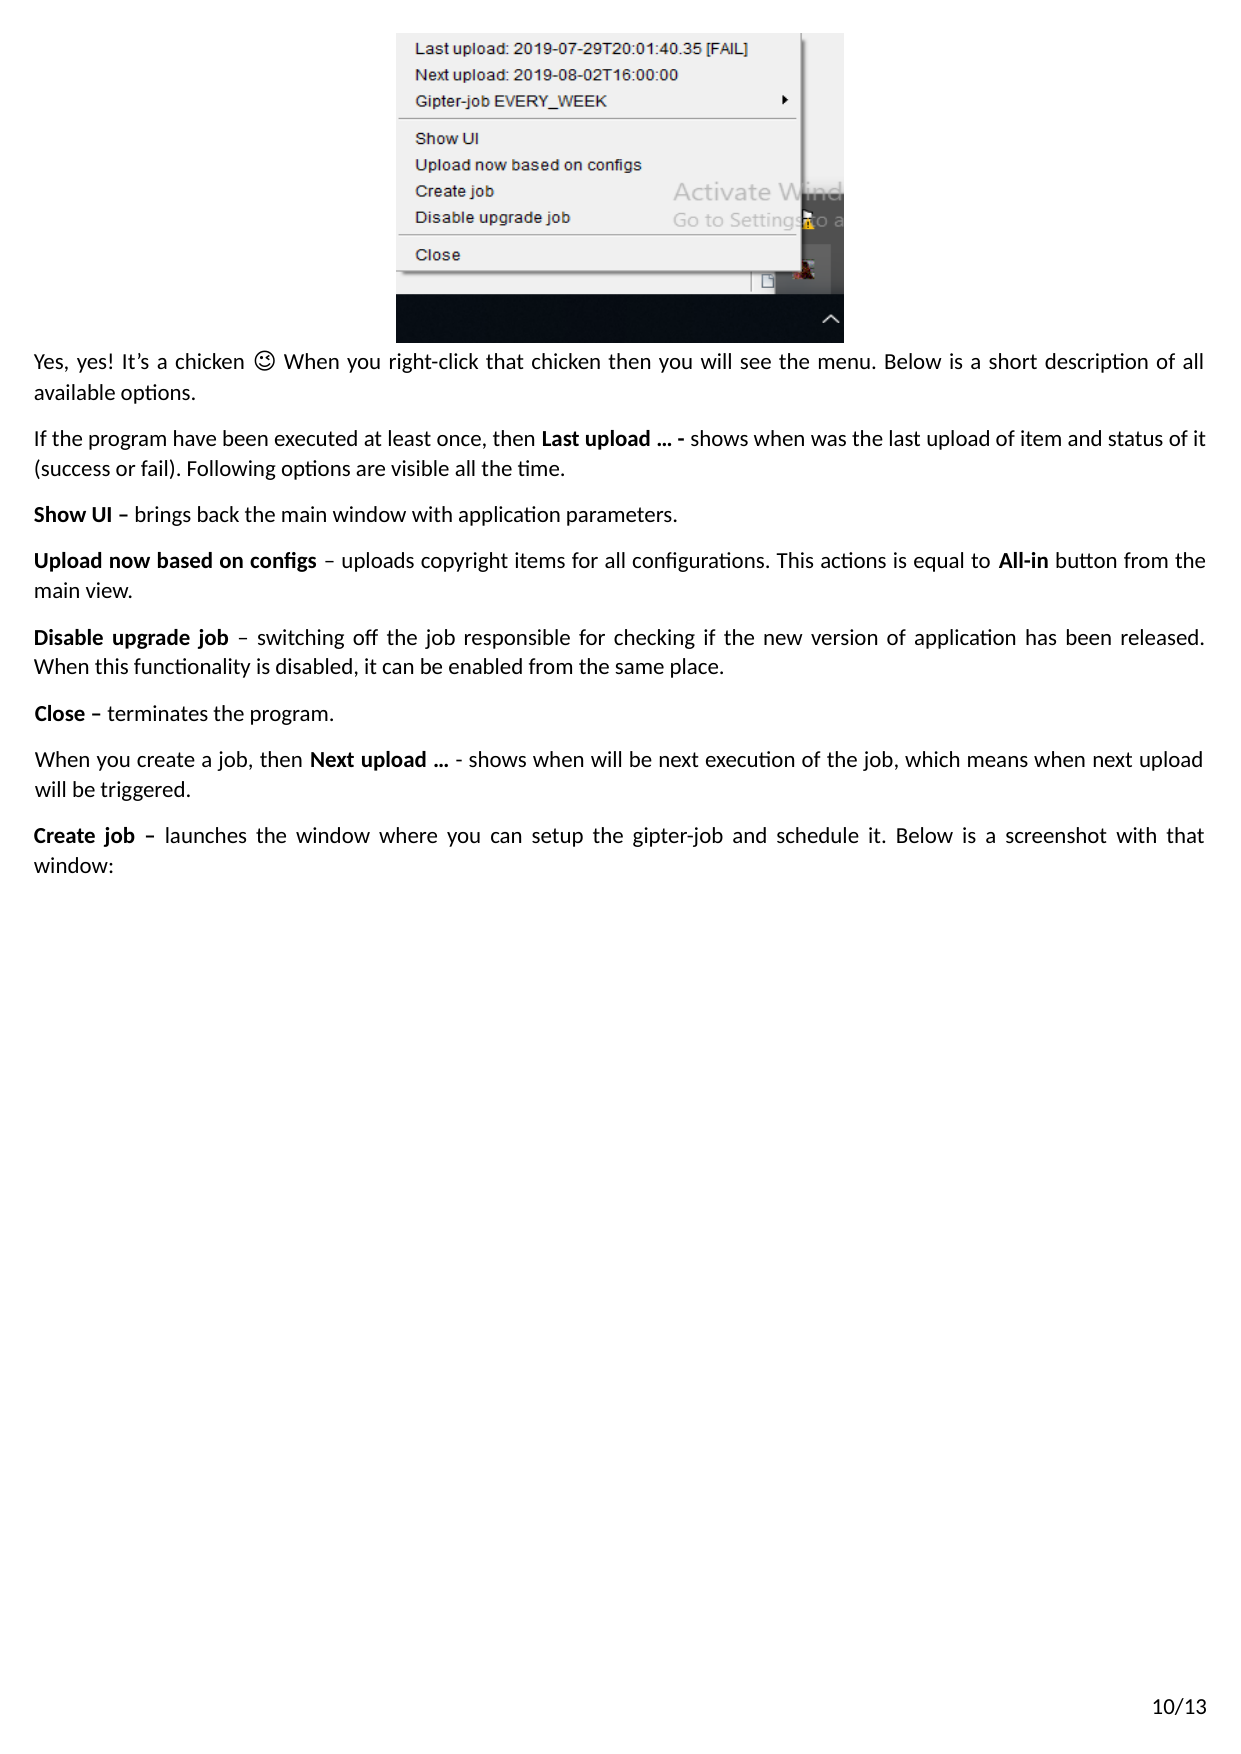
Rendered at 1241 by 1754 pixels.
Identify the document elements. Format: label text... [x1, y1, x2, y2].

text Show UI – brings back the main window with application parameters. [34, 500, 1207, 528]
text Upload now based on configs – uploads copyright items for all configurations. This actions is equal to All-in button from the main view. [34, 547, 1207, 604]
text Yes, yes! It’s a chicken 😉 When you right-click that chicken then you will see the menu. Below is a short description of all available options. [34, 343, 1207, 406]
text Create job – launches the window where you can setup the gipter-job and schedule it. Below is a screenshot with that window: [34, 821, 1207, 879]
text Close – terminates the program. [34, 699, 1206, 727]
text Disable upgrade job – switching off the job responsible for checking if the new version of application has been released. When this functionality is disabled, it can be enabled from the same place. [34, 623, 1207, 680]
picture [396, 33, 844, 343]
text If the program have been executed at least once, then Last upload … - shows when was the last upload of item and status of it (success or fail). Following options are visible all the time. [34, 424, 1207, 482]
text When you create a job, then Next upload … - shows when will be next execution of the job, which means when next upload will be triggered. [34, 745, 1206, 803]
